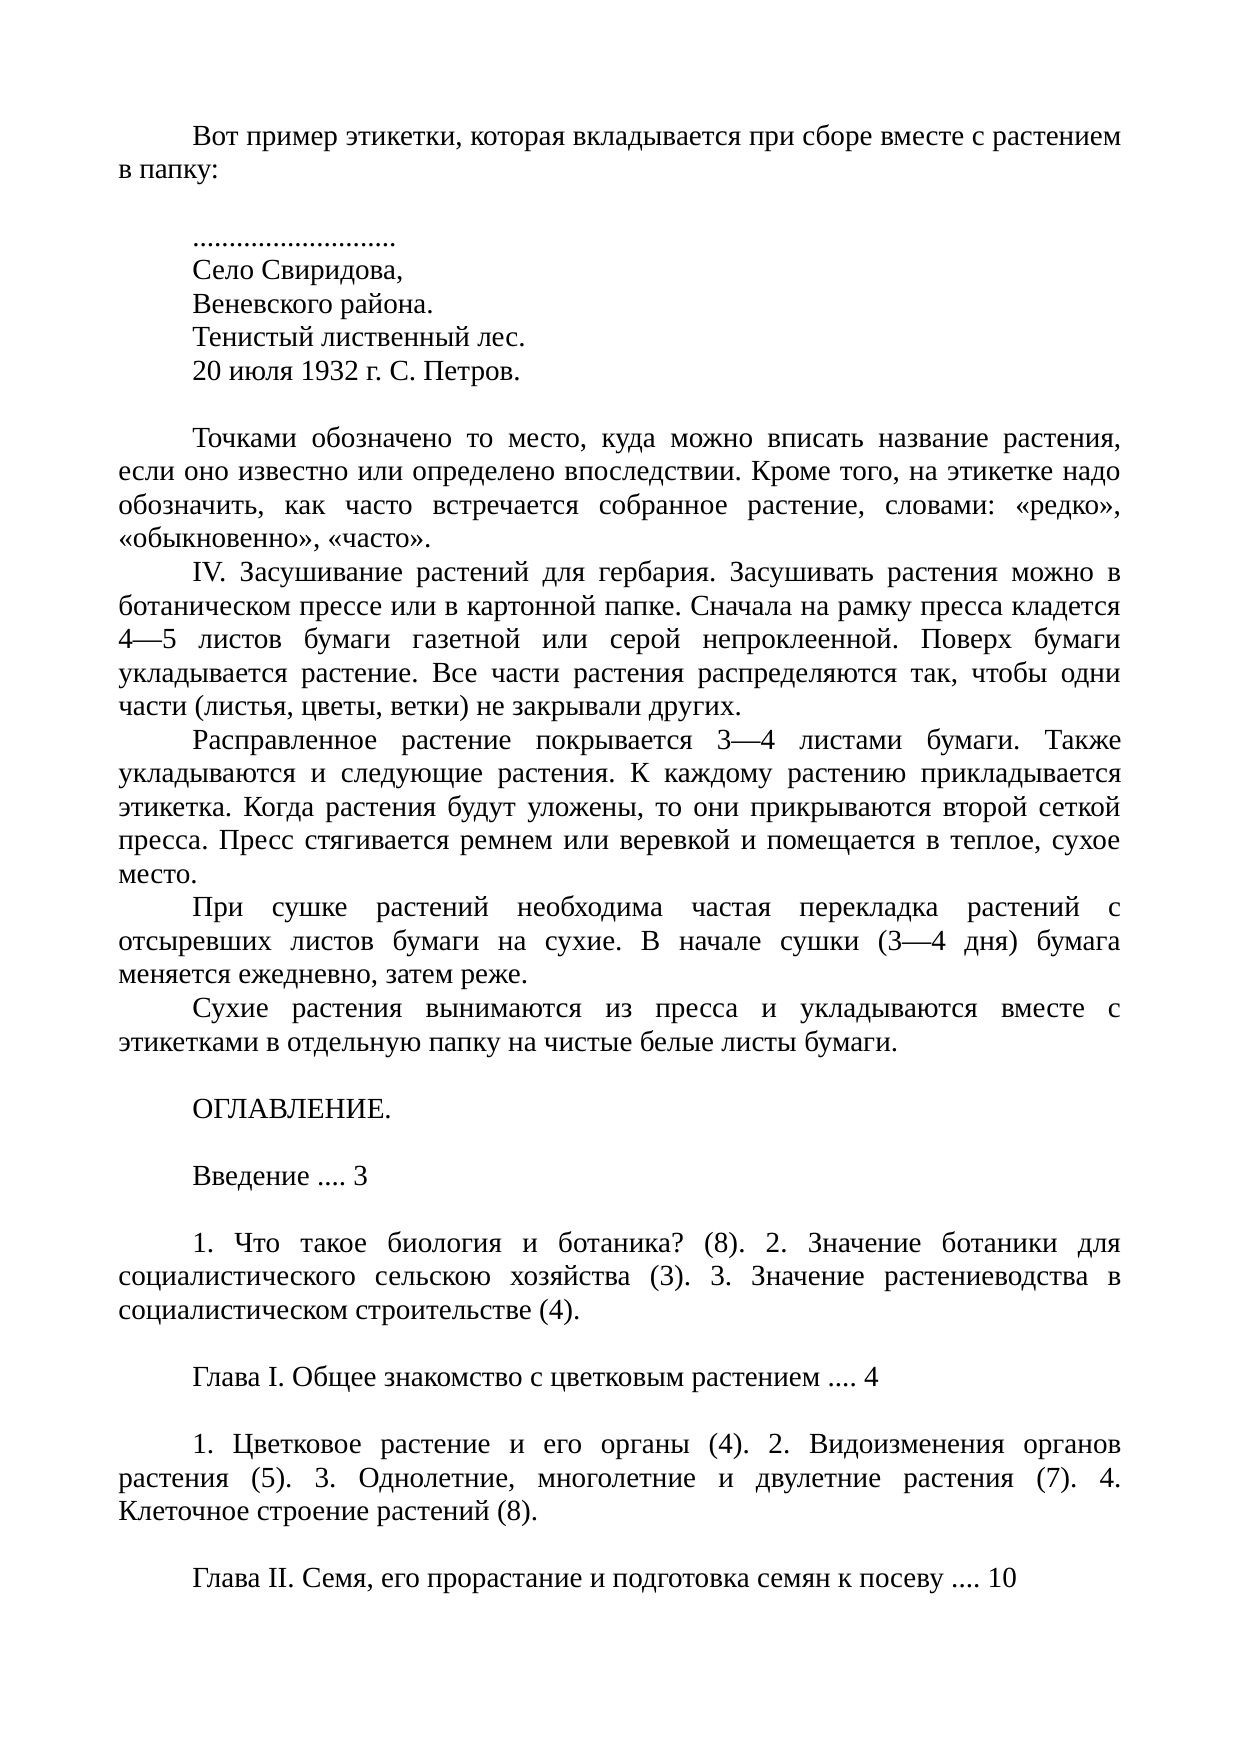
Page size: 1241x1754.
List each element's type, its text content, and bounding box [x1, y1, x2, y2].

text Вот пример этикетки, которая вкладывается при сборе вместе с растением в папку: [118, 118, 1122, 185]
text Веневского района. [118, 286, 1122, 319]
text Сухие растения вынимаются из пресса и укладываются вместе с этикетками в отдельную папку на чистые белые листы бумаги. [118, 990, 1122, 1057]
text Расправленное растение покрывается 3—4 листами бумаги. Также укладываются и следующие растения. К каждому растению прикладывается этикетка. Когда растения будут уложены, то они прикрываются второй сеткой пресса. Пресс стягивается ремнем или веревкой и помещается в теплое, сухое место. [118, 722, 1122, 889]
text ............................ [118, 219, 1122, 252]
text IV. Засушивание растений для гербария. Засушивать растения можно в ботаническом прессе или в картонной папке. Сначала на рамку пресса кладется 4—5 листов бумаги газетной или серой непроклеенной. Поверх бумаги укладывается растение. Все части растения распределяются так, чтобы одни части (листья, цветы, ветки) не закрывали других. [118, 554, 1122, 722]
text 1. Что такое биология и ботаника? (8). 2. Значение ботаники для социалистического сельскою хозяйства (3). 3. Значение растениеводства в социалистическом строительстве (4). [118, 1225, 1122, 1326]
text ОГЛАВЛЕНИЕ. [118, 1091, 1122, 1124]
text Тенистый лиственный лес. [118, 319, 1122, 353]
text Введение .... 3 [118, 1158, 1122, 1191]
text При сушке растений необходима частая перекладка растений с отсыревших листов бумаги на сухие. В начале сушки (3—4 дня) бумага меняется ежедневно, затем реже. [118, 889, 1122, 990]
text Село Свиридова, [118, 252, 1122, 286]
text 1. Цветковое растение и его органы (4). 2. Видоизменения органов растения (5). 3. Однолетние, многолетние и двулетние растения (7). 4. Клеточное строение растений (8). [118, 1426, 1122, 1527]
text 20 июля 1932 г. С. Петров. [118, 353, 1122, 386]
text Точками обозначено то место, куда можно вписать название растения, если оно известно или определено впоследствии. Кроме того, на этикетке надо обозначить, как часто встречается собранное растение, словами: «редко», «обыкновенно», «часто». [118, 420, 1122, 554]
text Глава I. Общее знакомство с цветковым растением .... 4 [118, 1359, 1122, 1393]
text Глава II. Семя, его прорастание и подготовка семян к посеву .... 10 [118, 1560, 1122, 1594]
